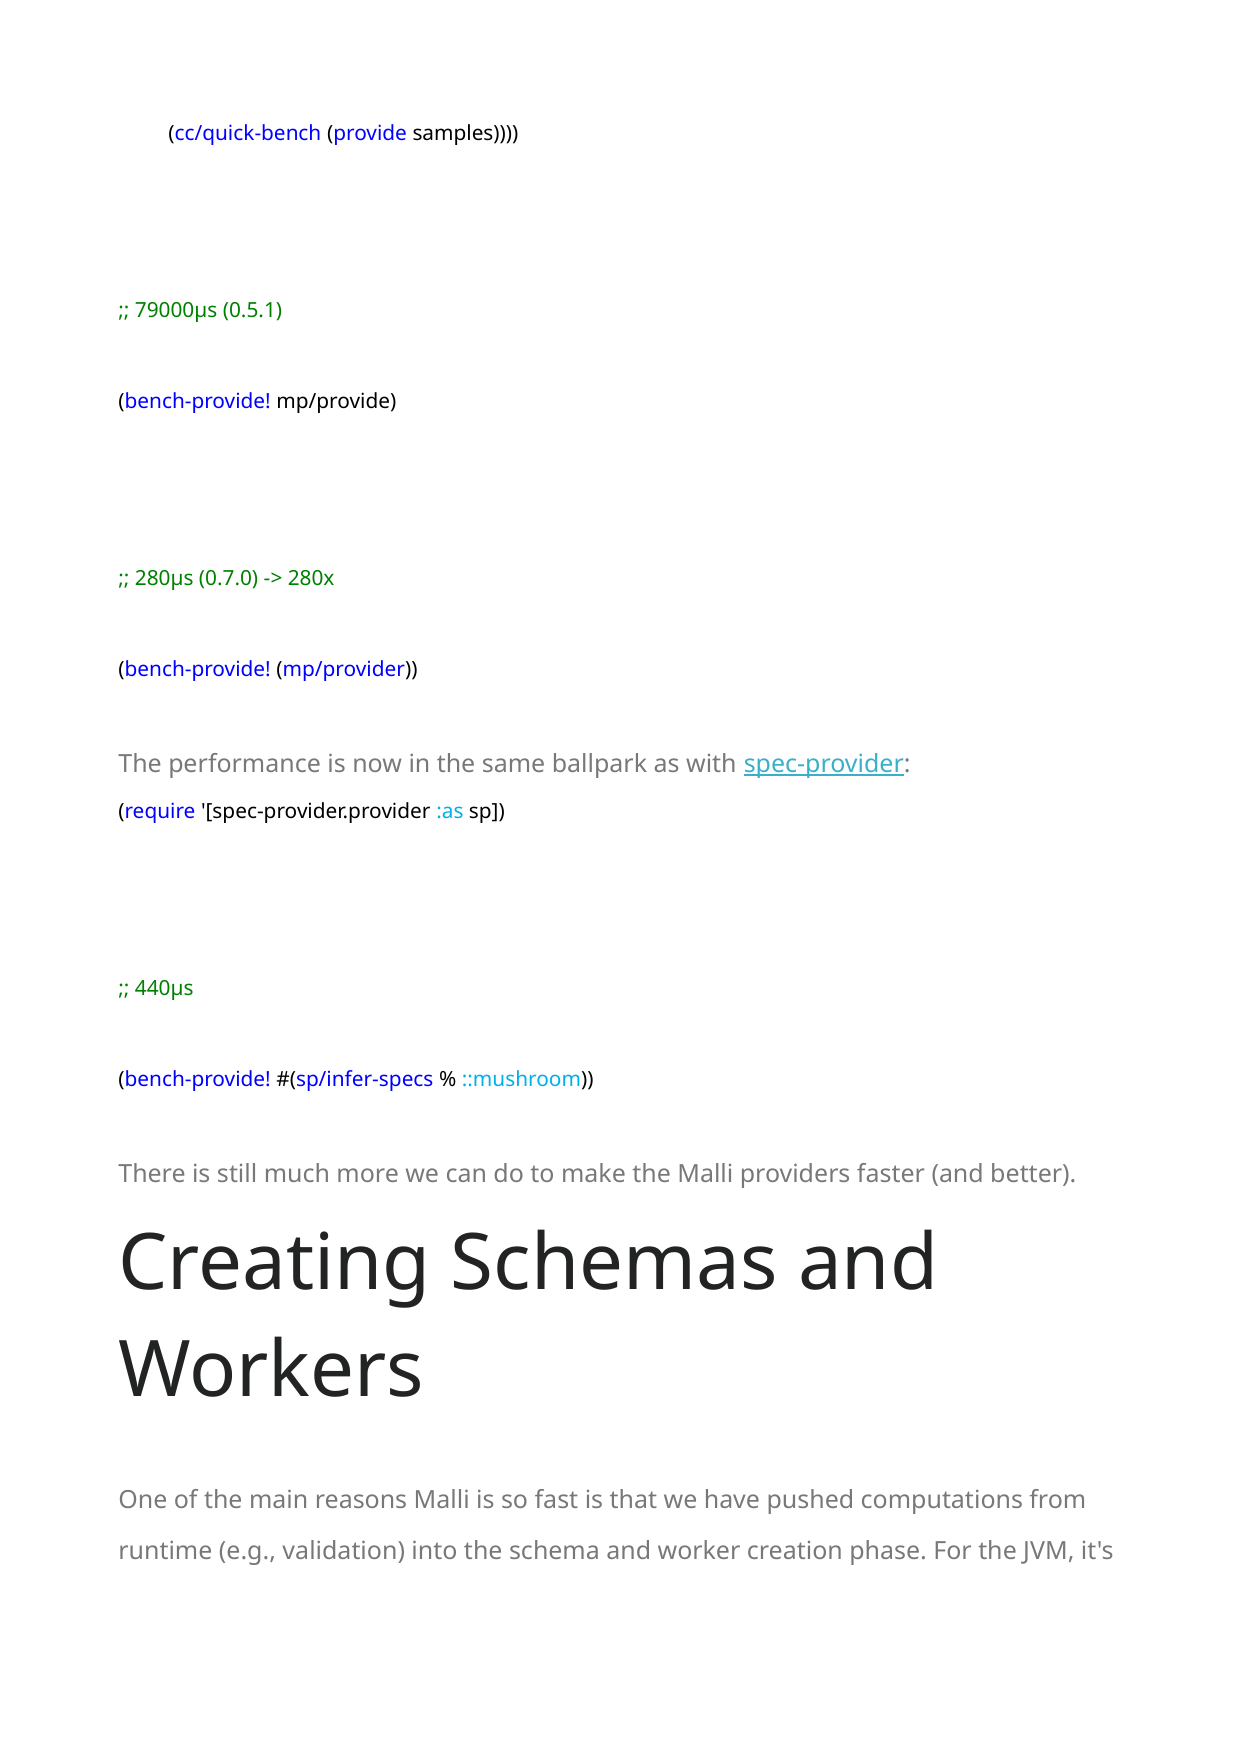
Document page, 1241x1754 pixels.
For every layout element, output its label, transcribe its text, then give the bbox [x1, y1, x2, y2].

text ;; 440µs [118, 973, 1122, 1002]
text (cc/quick-bench (provide samples)))) [118, 118, 1122, 147]
text One of the main reasons Malli is so fast is that we have pushed computations from runtime (e.g., validation) into the schema and worker creation phase. For the JVM, it's [118, 1482, 1122, 1567]
text There is still much more we can do to make the Malli providers faster (and better). [118, 1155, 1122, 1189]
text ;; 280µs (0.7.0) -> 280x [118, 563, 1122, 592]
text (require '[spec-provider.provider :as sp]) [118, 796, 1122, 825]
text ;; 79000µs (0.5.1) [118, 295, 1122, 324]
subtitle Creating Schemas and Workers [118, 1206, 1122, 1419]
text The performance is now in the same ballpark as with spec-provider: [118, 745, 1122, 779]
text (bench-provide! #(sp/infer-specs % ::mushroom)) [118, 1064, 1122, 1093]
text (bench-provide! (mp/provider)) [118, 654, 1122, 683]
text (bench-provide! mp/provide) [118, 386, 1122, 415]
